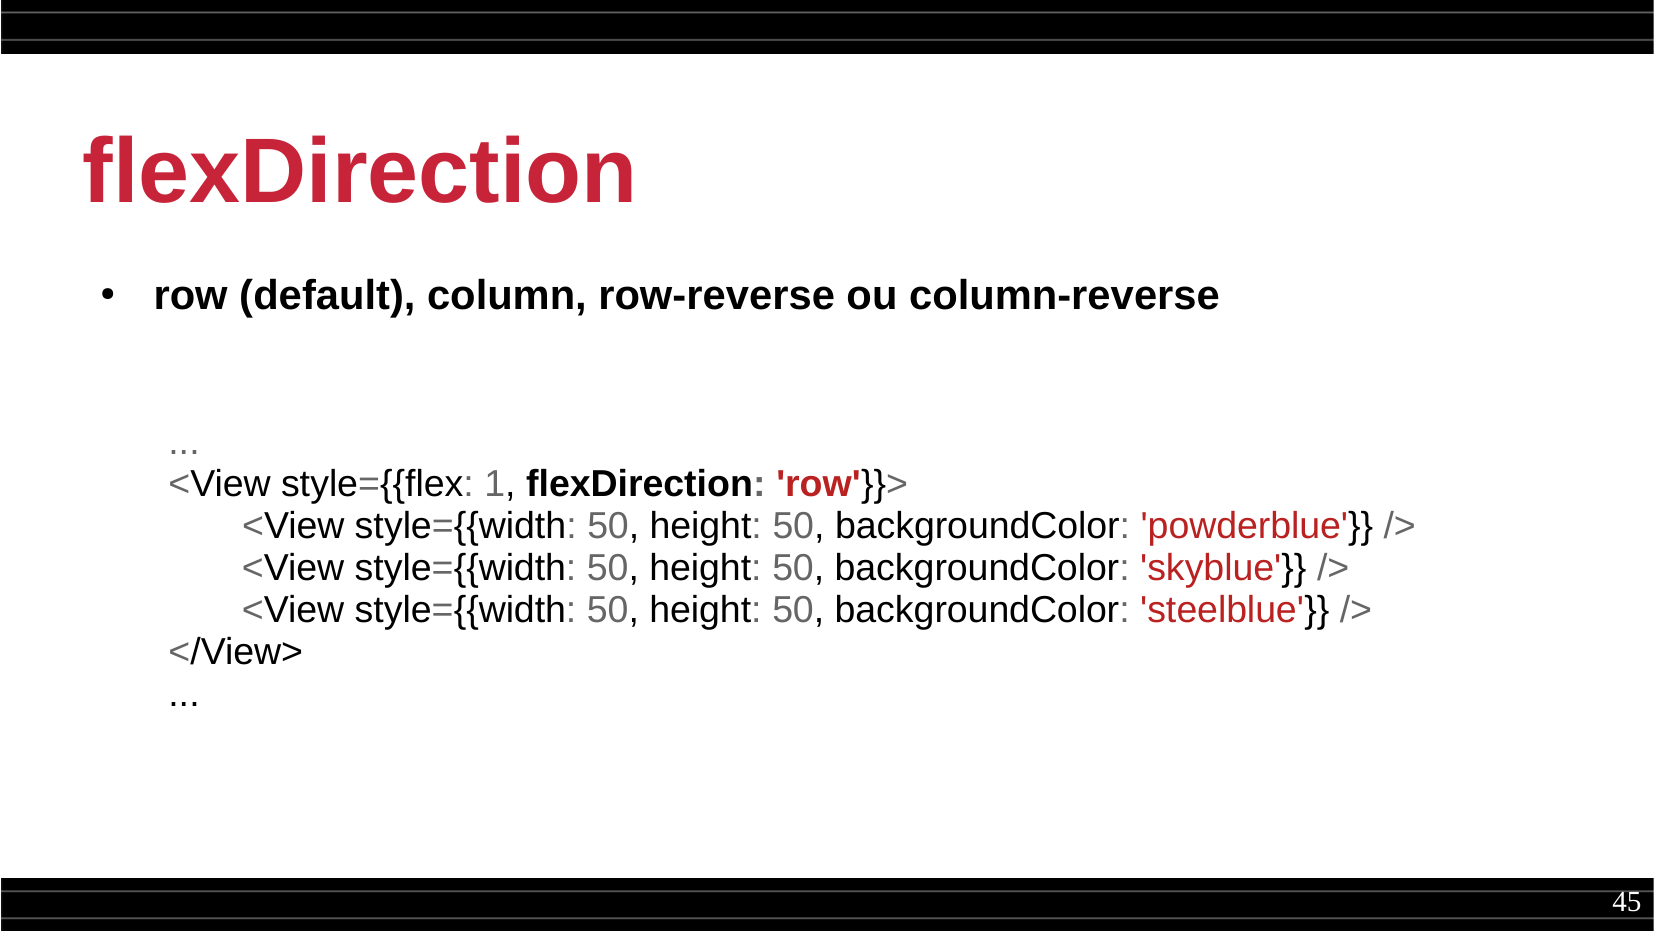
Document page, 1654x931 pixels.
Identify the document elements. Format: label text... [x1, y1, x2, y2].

picture [1, 0, 1654, 54]
title flexDirection [82, 92, 1571, 249]
picture [1, 878, 1654, 931]
text_box ... <View style={{flex: 1, flexDirection: 'row'}}> <View style={{width: 50, height: 50, backgroundColor: 'powderblue'}} /> <View style={{width: 50, height: 50, backgroundColor: 'skyblue'}} /> <View style={{width: 50, height: 50, backgroundColor: 'steelblue'}} /> </View> ... [153, 413, 1477, 723]
list row (default), column, row-reverse ou column-reverse [82, 271, 1571, 758]
